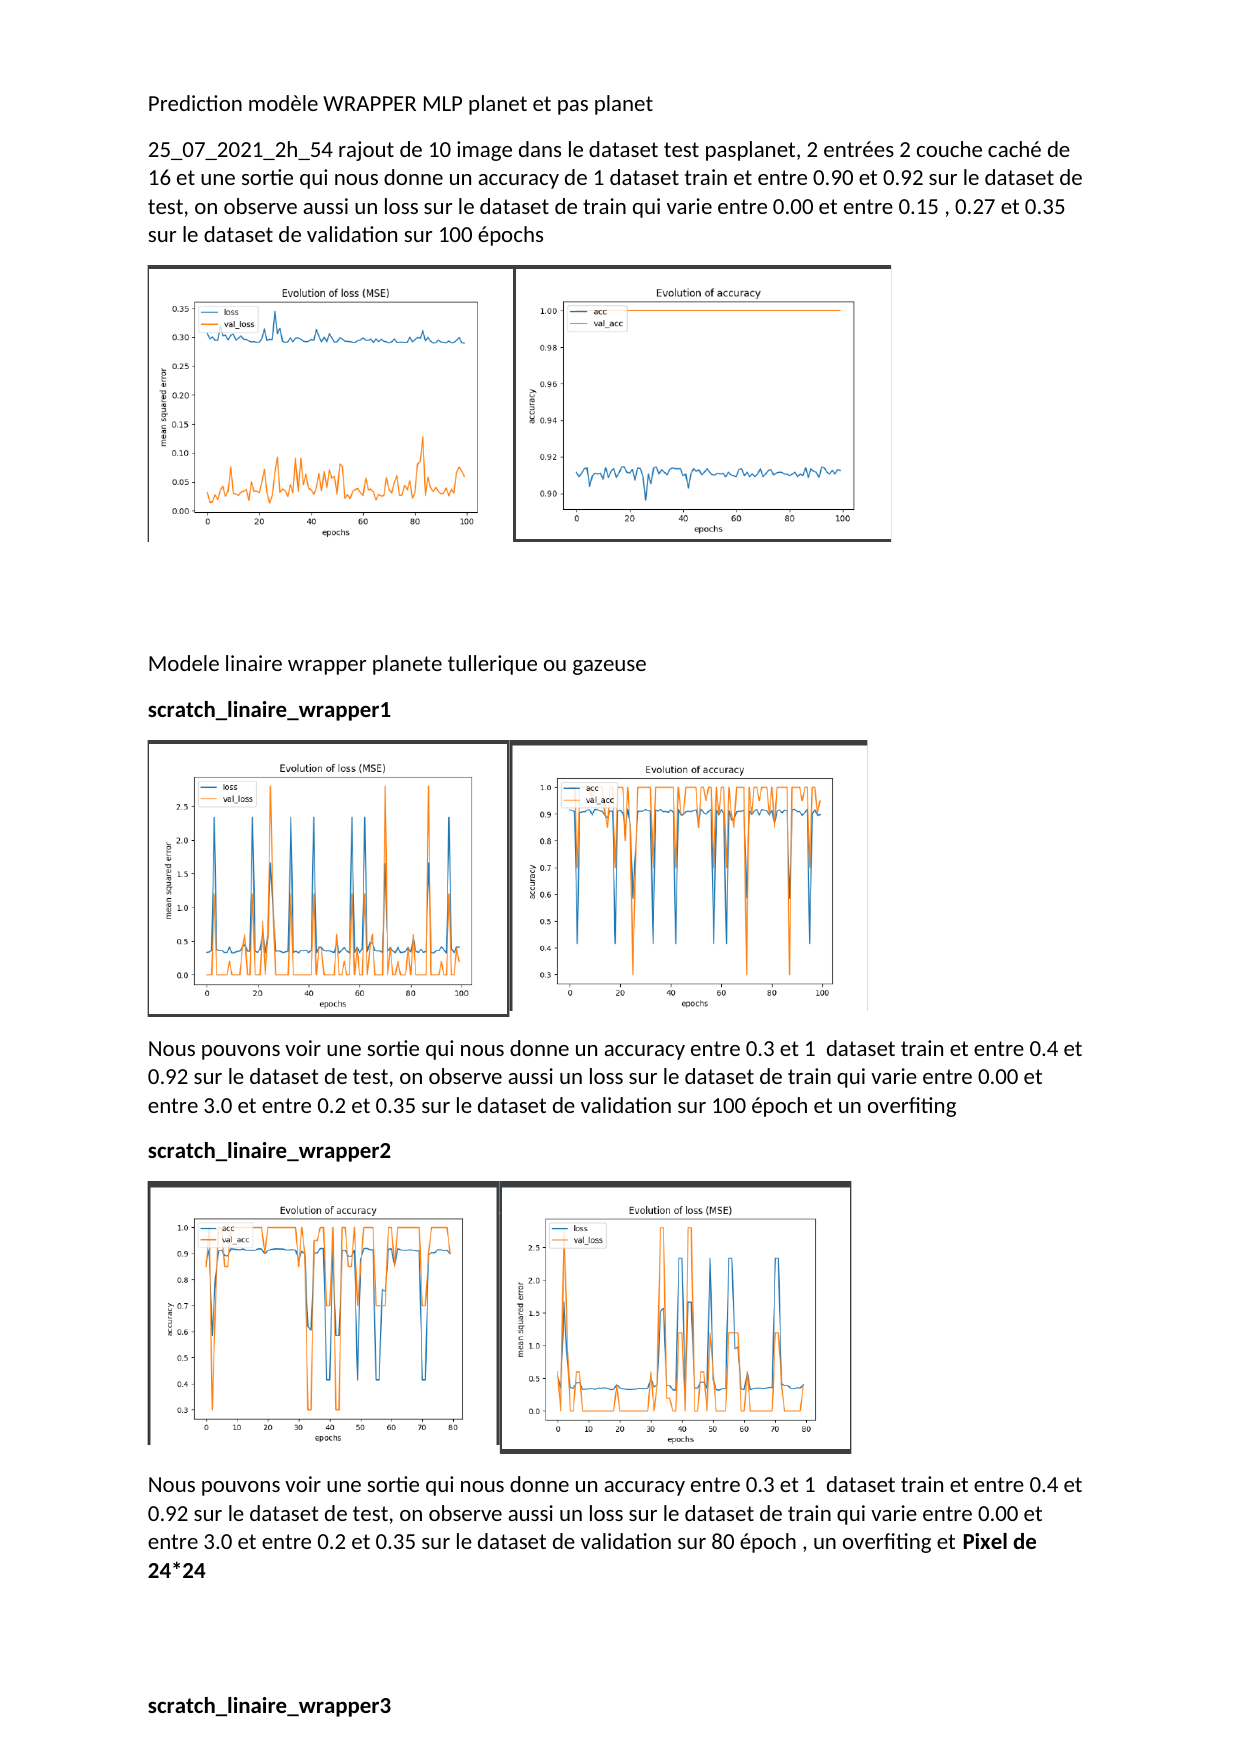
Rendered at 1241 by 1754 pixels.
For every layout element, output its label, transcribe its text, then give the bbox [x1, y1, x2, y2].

text 25_07_2021_2h_54 rajout de 10 image dans le dataset test pasplanet, 2 entrées 2 couche caché de 16 et une sortie qui nous donne un accuracy de 1 dataset train et entre 0.90 et 0.92 sur le dataset de test, on observe aussi un loss sur le dataset de train qui varie entre 0.00 et entre 0.15 , 0.27 et 0.35 sur le dataset de validation sur 100 épochs [148, 135, 1093, 248]
text scratch_linaire_wrapper3 [148, 1692, 1093, 1719]
text scratch_linaire_wrapper2 [148, 1136, 1093, 1164]
text Modele linaire wrapper planete tullerique ou gazeuse [148, 649, 1093, 677]
text Prediction modèle WRAPPER MLP planet et pas planet [148, 89, 1093, 118]
text scratch_linaire_wrapper1 [148, 695, 1093, 723]
text Nous pouvons voir une sortie qui nous donne un accuracy entre 0.3 et 1 dataset train et entre 0.4 et 0.92 sur le dataset de test, on observe aussi un loss sur le dataset de train qui varie entre 0.00 et entre 3.0 et entre 0.2 et 0.35 sur le dataset de validation sur 100 époch et un overfiting [148, 1034, 1093, 1119]
text Nous pouvons voir une sortie qui nous donne un accuracy entre 0.3 et 1 dataset train et entre 0.4 et 0.92 sur le dataset de test, on observe aussi un loss sur le dataset de train qui varie entre 0.00 et entre 3.0 et entre 0.2 et 0.35 sur le dataset de validation sur 80 époch , un overfiting et Pixel de 24*24 [148, 1470, 1093, 1584]
